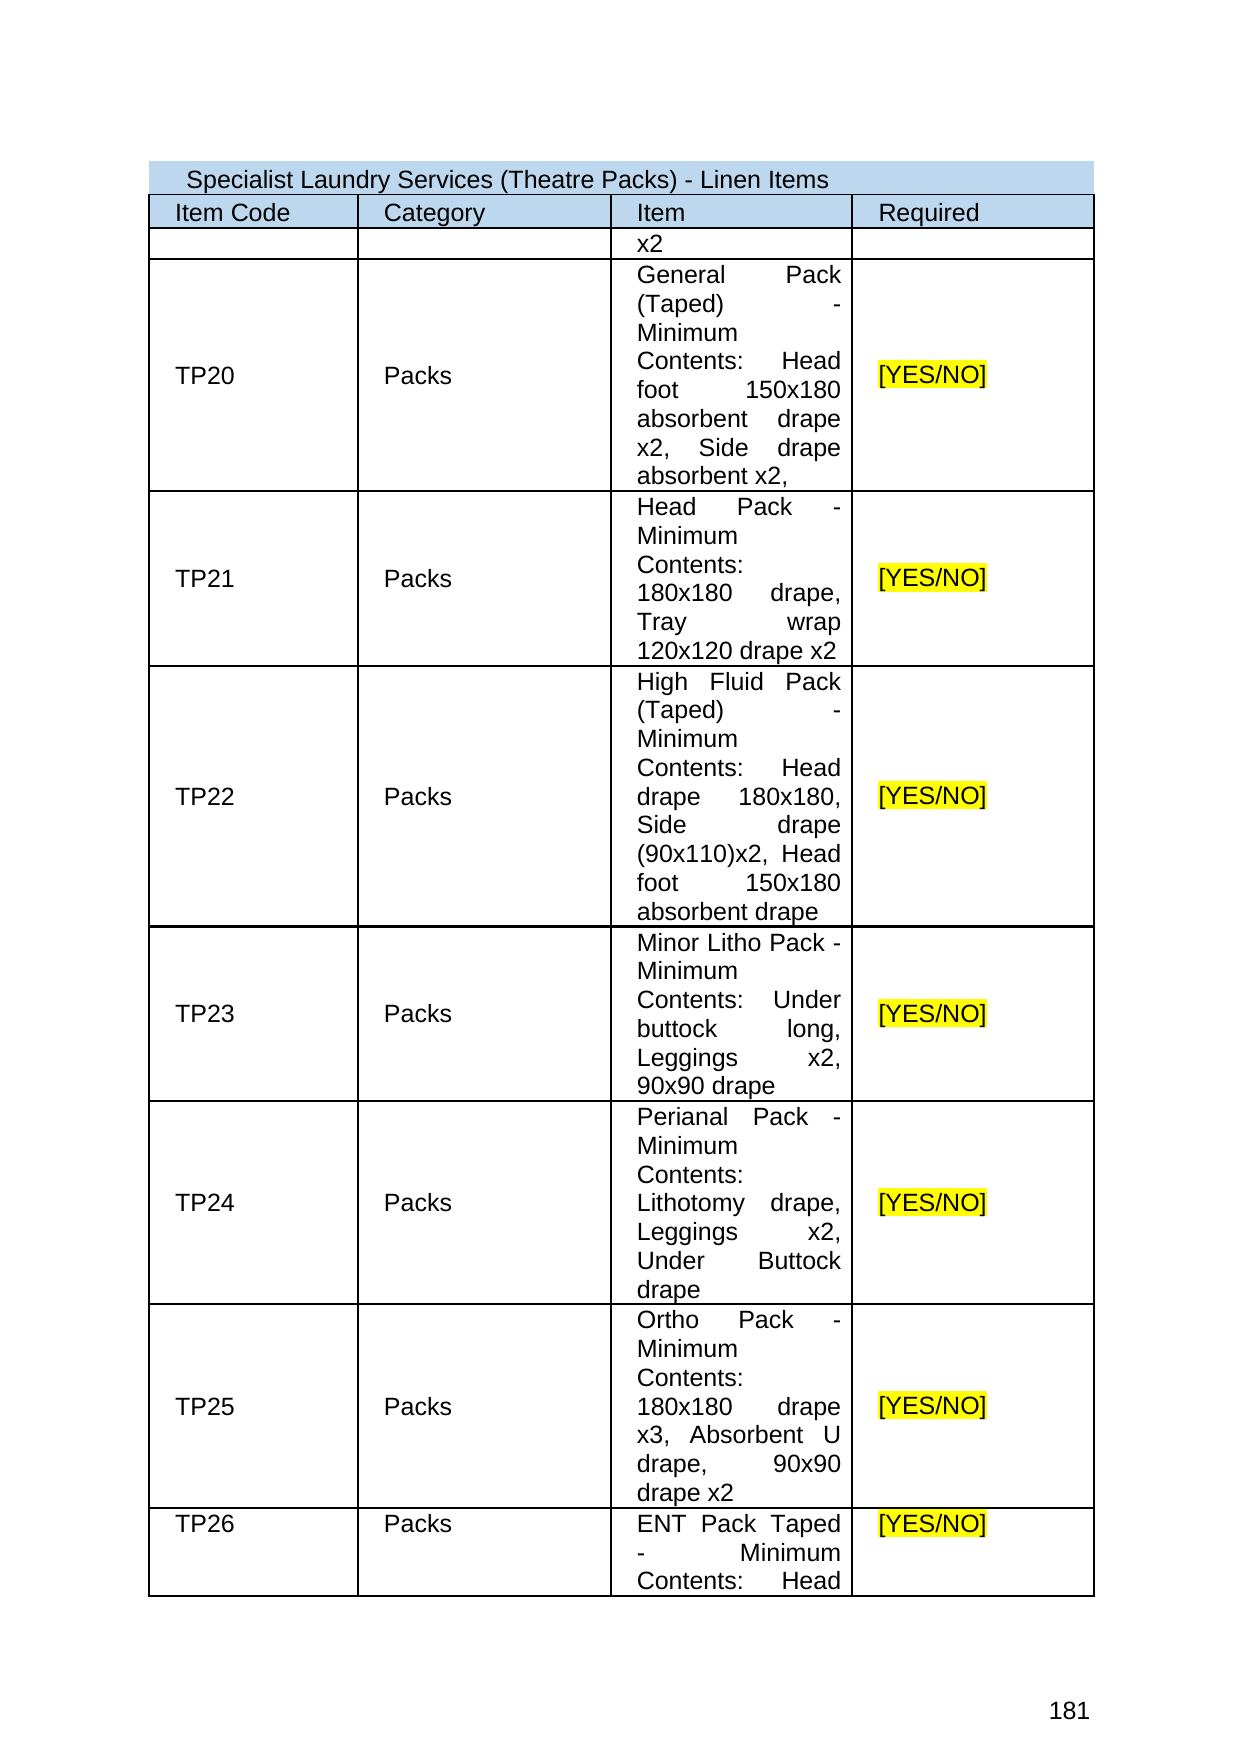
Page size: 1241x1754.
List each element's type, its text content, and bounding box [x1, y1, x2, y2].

table_cell Ortho Pack - Minimum Contents: 180x180 drape x3, Absorbent U drape, 90x90 drape x2 [612, 1305, 851, 1507]
table_cell [YES/NO] [853, 260, 1093, 490]
table_cell [YES/NO] [853, 667, 1093, 925]
table_cell TP24 [150, 1102, 357, 1303]
table_cell Packs [359, 492, 610, 664]
table_header Specialist Laundry Services (Theatre Packs) - Linen Items [149, 161, 852, 194]
table_cell [YES/NO] [853, 928, 1093, 1100]
table_cell [YES/NO] [853, 1305, 1093, 1507]
table_cell Required [853, 195, 1093, 227]
table_cell Perianal Pack - Minimum Contents: Lithotomy drape, Leggings x2, Under Buttock drape [612, 1102, 851, 1303]
table_cell Item Code [150, 195, 357, 227]
table_cell [YES/NO] [853, 1509, 1093, 1595]
table_cell TP22 [150, 667, 357, 925]
table_cell ENT Pack Taped - Minimum Contents: Head [612, 1509, 851, 1595]
table_cell TP25 [150, 1305, 357, 1507]
table_cell Head Pack - Minimum Contents: 180x180 drape, Tray wrap 120x120 drape x2 [612, 492, 851, 664]
table_cell x2 [612, 229, 851, 258]
table_cell Packs [359, 1305, 610, 1507]
table_cell Packs [359, 1102, 610, 1303]
table_cell Packs [359, 667, 610, 925]
table_cell TP26 [150, 1509, 357, 1595]
table_cell [359, 229, 610, 258]
table_cell General Pack (Taped) - Minimum Contents: Head foot 150x180 absorbent drape x2, Side drape absorbent x2, [612, 260, 851, 490]
table_cell TP20 [150, 260, 357, 490]
table_header [852, 161, 1094, 194]
table_cell Category [359, 195, 610, 227]
table_cell TP21 [150, 492, 357, 664]
table_cell Item [612, 195, 851, 227]
table_cell [853, 229, 1093, 258]
table_cell Packs [359, 1509, 610, 1595]
table_cell [YES/NO] [853, 492, 1093, 664]
table_cell [150, 229, 357, 258]
table_cell [YES/NO] [853, 1102, 1093, 1303]
table_cell Packs [359, 260, 610, 490]
table_cell Minor Litho Pack - Minimum Contents: Under buttock long, Leggings x2, 90x90 drape [612, 928, 851, 1100]
table_cell High Fluid Pack (Taped) - Minimum Contents: Head drape 180x180, Side drape (90x110)x2, Head foot 150x180 absorbent drape [612, 667, 851, 925]
table_cell TP23 [150, 928, 357, 1100]
table_cell Packs [359, 928, 610, 1100]
